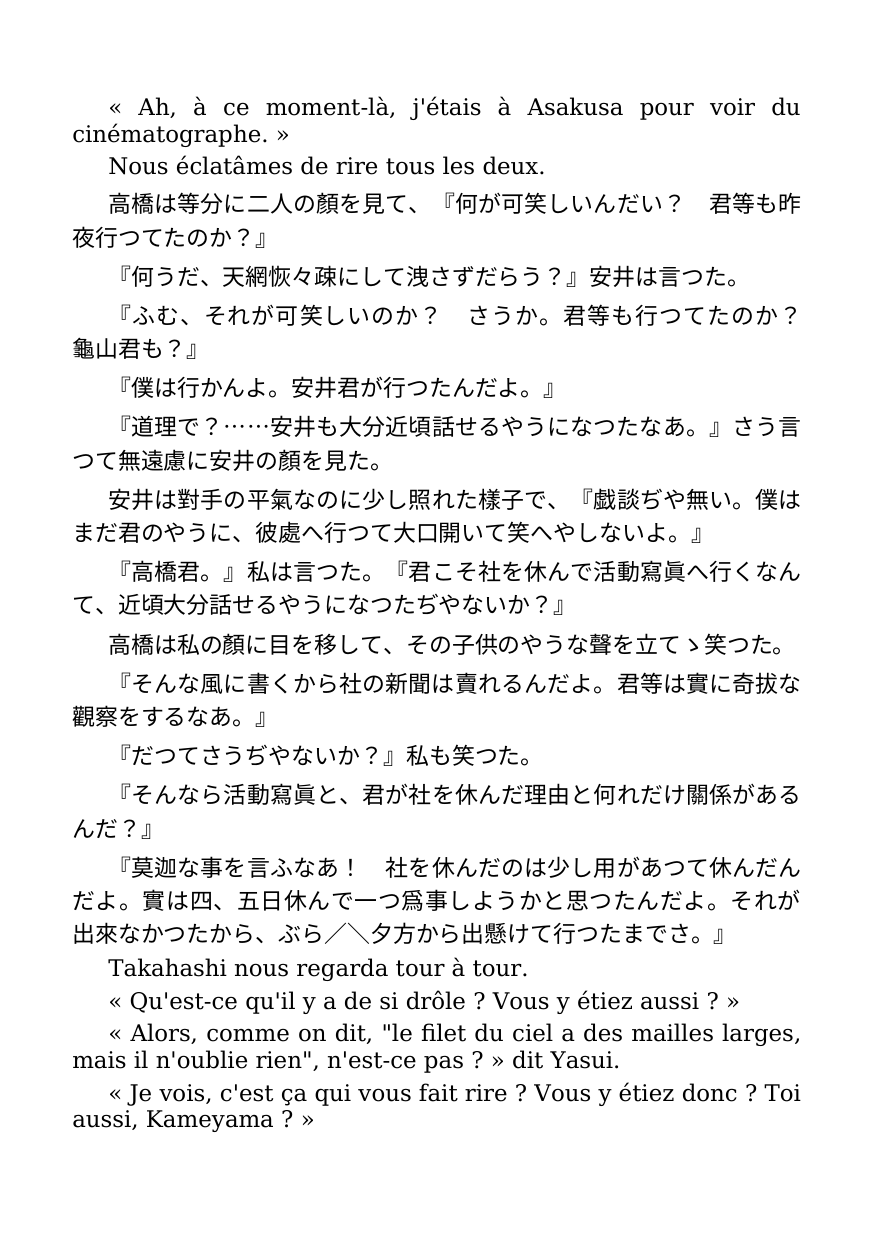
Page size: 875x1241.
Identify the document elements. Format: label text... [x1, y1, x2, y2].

text Takahashi nous regarda tour à tour. [72, 955, 802, 982]
text « Ah, à ce moment-là, j'étais à Asakusa pour voir du cinématographe. » [72, 94, 802, 148]
text « Je vois, c'est ça qui vous fait rire ? Vous y étiez donc ? Toi aussi, Kameyama ? » [72, 1080, 802, 1133]
text « Qu'est-ce qu'il y a de si drôle ? Vous y étiez aussi ? » [72, 988, 802, 1014]
text 『僕は行かんよ。安井君が行つたんだよ。』 [72, 370, 802, 403]
text 『高橋君。』私は言つた。『君こそ社を休んで活動寫眞へ行くなんて、近頃大分話せるやうになつたぢやないか？』 [72, 554, 802, 621]
text 『そんな風に書くから社の新聞は賣れるんだよ。君等は實に奇拔な觀察をするなあ。』 [72, 666, 802, 732]
text 『そんなら活動寫眞と、君が社を休んだ理由と何れだけ關係があるんだ？』 [72, 777, 802, 844]
text 安井は對手の平氣なのに少し照れた樣子で、『戯談ぢや無い。僕はまだ君のやうに、彼處へ行つて大口開いて笑へやしないよ。』 [72, 482, 802, 548]
text « Alors, comme on dit, "le filet du ciel a des mailles larges, mais il n'oublie rien", n'est-ce pas ? » dit Yasui. [72, 1020, 802, 1074]
text 『莫迦な事を言ふなあ！ 社を休んだのは少し用があつて休んだんだよ。實は四、五日休んで一つ爲事しようかと思つたんだよ。それが出來なかつたから、ぶら／＼夕方から出懸けて行つたまでさ。』 [72, 849, 802, 949]
text 『道理で？……安井も大分近頃話せるやうになつたなあ。』さう言つて無遠慮に安井の顏を見た。 [72, 409, 802, 476]
text 『ふむ、それが可笑しいのか？ さうか。君等も行つてたのか？ 龜山君も？』 [72, 298, 802, 364]
text 高橋は私の顏に目を移して、その子供のやうな聲を立てゝ笑つた。 [72, 626, 802, 660]
text 高橋は等分に二人の顏を見て、『何が可笑しいんだい？ 君等も昨夜行つてたのか？』 [72, 186, 802, 253]
text 『何うだ、天網恢々疎にして洩さずだらう？』安井は言つた。 [72, 258, 802, 292]
text 『だつてさうぢやないか？』私も笑つた。 [72, 738, 802, 771]
text Nous éclatâmes de rire tous les deux. [72, 153, 802, 180]
